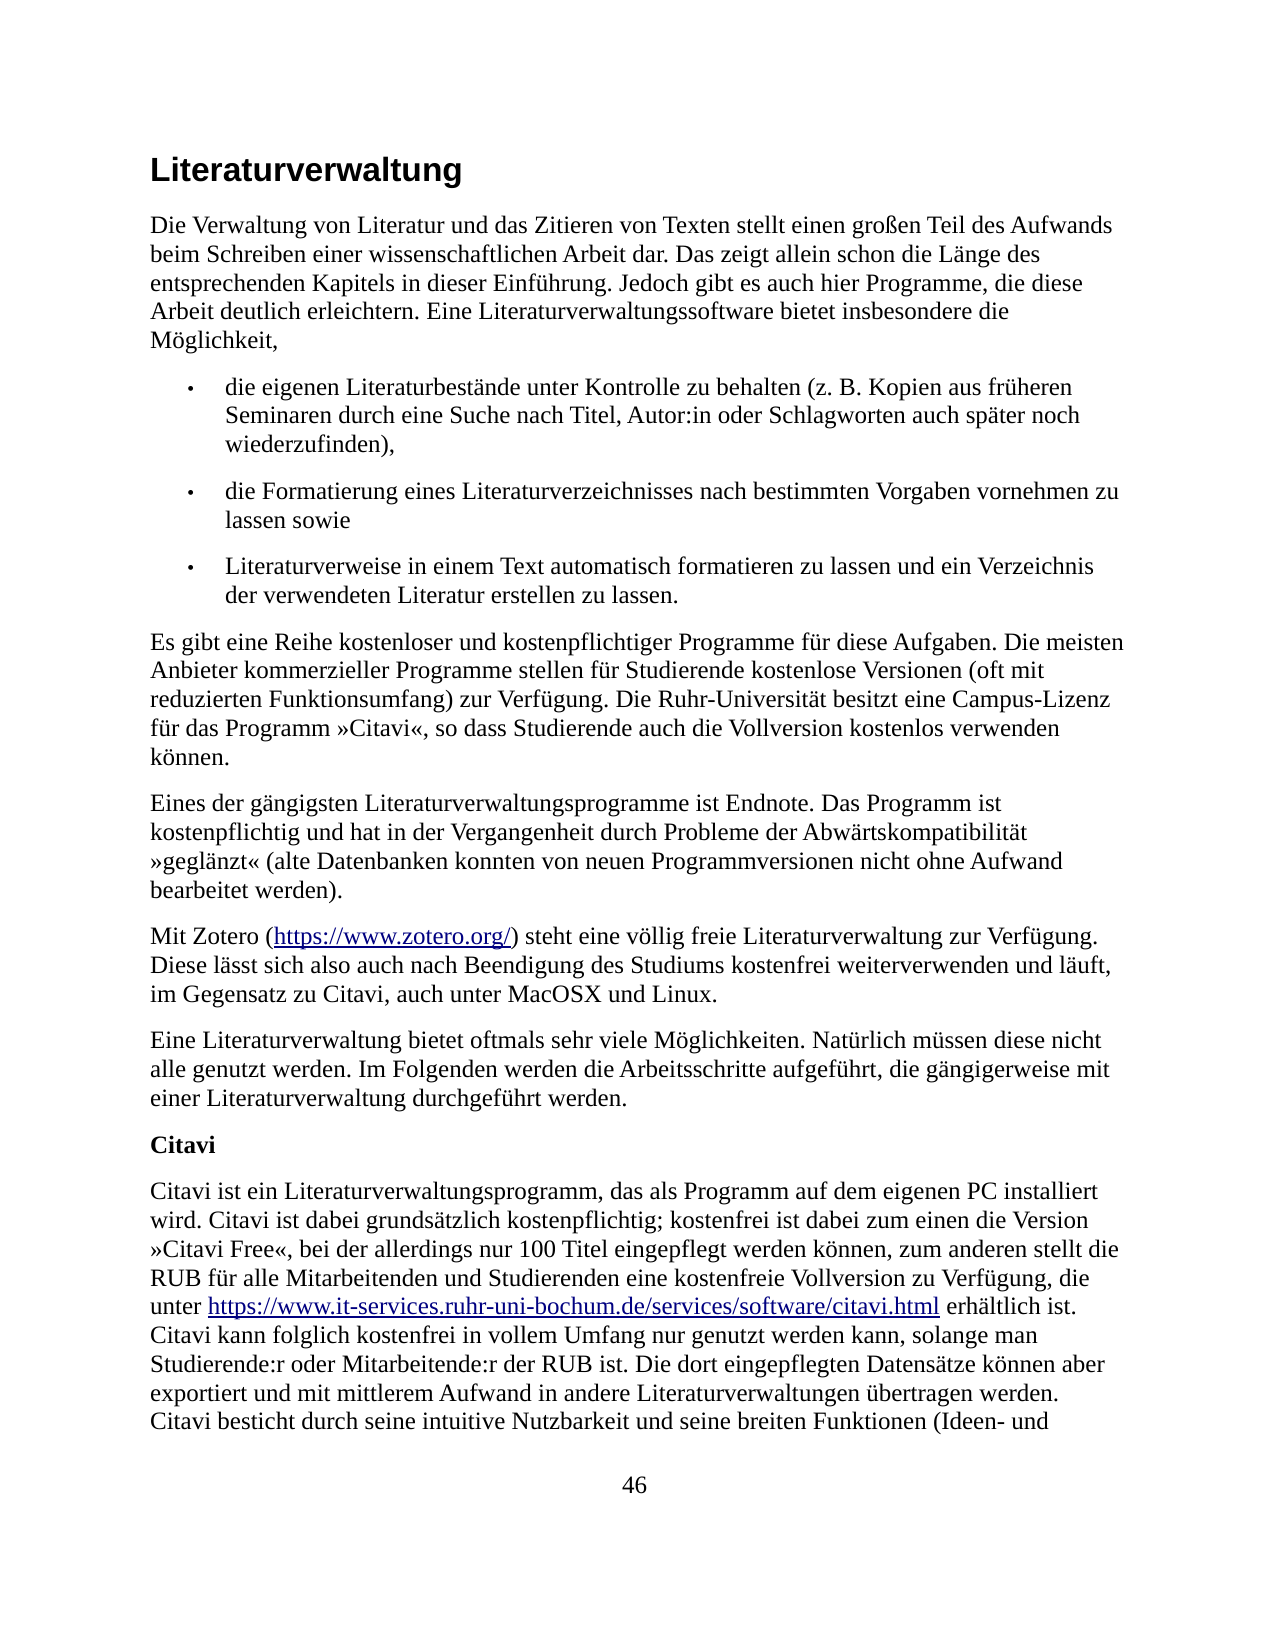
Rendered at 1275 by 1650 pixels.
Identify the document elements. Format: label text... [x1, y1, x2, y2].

text Citavi ist ein Literaturverwaltungsprogramm, das als Programm auf dem eigenen PC installiert wird. Citavi ist dabei grundsätzlich kostenpflichtig; kostenfrei ist dabei zum einen die Version »Citavi Free«, bei der allerdings nur 100 Titel eingepflegt werden können, zum anderen stellt die RUB für alle Mitarbeitenden und Studierenden eine kostenfreie Vollversion zu Verfügung, die unter https://www.it-services.ruhr-uni-bochum.de/services/software/citavi.html erhältlich ist. Citavi kann folglich kostenfrei in vollem Umfang nur genutzt werden kann, solange man Studierende:r oder Mitarbeitende:r der RUB ist. Die dort eingepflegten Datensätze können aber exportiert und mit mittlerem Aufwand in andere Literaturverwaltungen übertragen werden. Citavi besticht durch seine intuitive Nutzbarkeit und seine breiten Funktionen (Ideen- und [150, 1176, 1125, 1435]
text Citavi [150, 1130, 1125, 1158]
text Es gibt eine Reihe kostenloser und kostenpflichtiger Programme für diese Aufgaben. Die meisten Anbieter kommerzieller Programme stellen für Studierende kostenlose Versionen (oft mit reduzierten Funktionsumfang) zur Verfügung. Die Ruhr-Universität besitzt eine Campus-Lizenz für das Programm »Citavi«, so dass Studierende auch die Vollversion kostenlos verwenden können. [150, 627, 1125, 771]
list die Formatierung eines Literaturverzeichnisses nach bestimmten Vorgaben vornehmen zu lassen sowie [187, 476, 1125, 533]
subtitle Literaturverwaltung [150, 150, 1125, 189]
list Literaturverweise in einem Text automatisch formatieren zu lassen und ein Verzeichnis der verwendeten Literatur erstellen zu lassen. [187, 551, 1125, 609]
text Eine Literaturverwaltung bietet oftmals sehr viele Möglichkeiten. Natürlich müssen diese nicht alle genutzt werden. Im Folgenden werden die Arbeitsschritte aufgeführt, die gängigerweise mit einer Literaturverwaltung durchgeführt werden. [150, 1026, 1125, 1112]
list die eigenen Literaturbestände unter Kontrolle zu behalten (z. B. Kopien aus früheren Seminaren durch eine Suche nach Titel, Autor:in oder Schlagworten auch später noch wiederzufinden), [187, 372, 1125, 458]
text Mit Zotero (https://www.zotero.org/) steht eine völlig freie Literaturverwaltung zur Verfügung. Diese lässt sich also auch nach Beendigung des Studiums kostenfrei weiterverwenden und läuft, im Gegensatz zu Citavi, auch unter MacOSX und Linux. [150, 921, 1125, 1008]
text Die Verwaltung von Literatur und das Zitieren von Texten stellt einen großen Teil des Aufwands beim Schreiben einer wissenschaftlichen Arbeit dar. Das zeigt allein schon die Länge des entsprechenden Kapitels in dieser Einführung. Jedoch gibt es auch hier Programme, die diese Arbeit deutlich erleichtern. Eine Literaturverwaltungssoftware bietet insbesondere die Möglichkeit, [150, 210, 1125, 354]
text Eines der gängigsten Literaturverwaltungsprogramme ist Endnote. Das Programm ist kostenpflichtig und hat in der Vergangenheit durch Probleme der Abwärtskompatibilität »geglänzt« (alte Datenbanken konnten von neuen Programmversionen nicht ohne Aufwand bearbeitet werden). [150, 788, 1125, 903]
